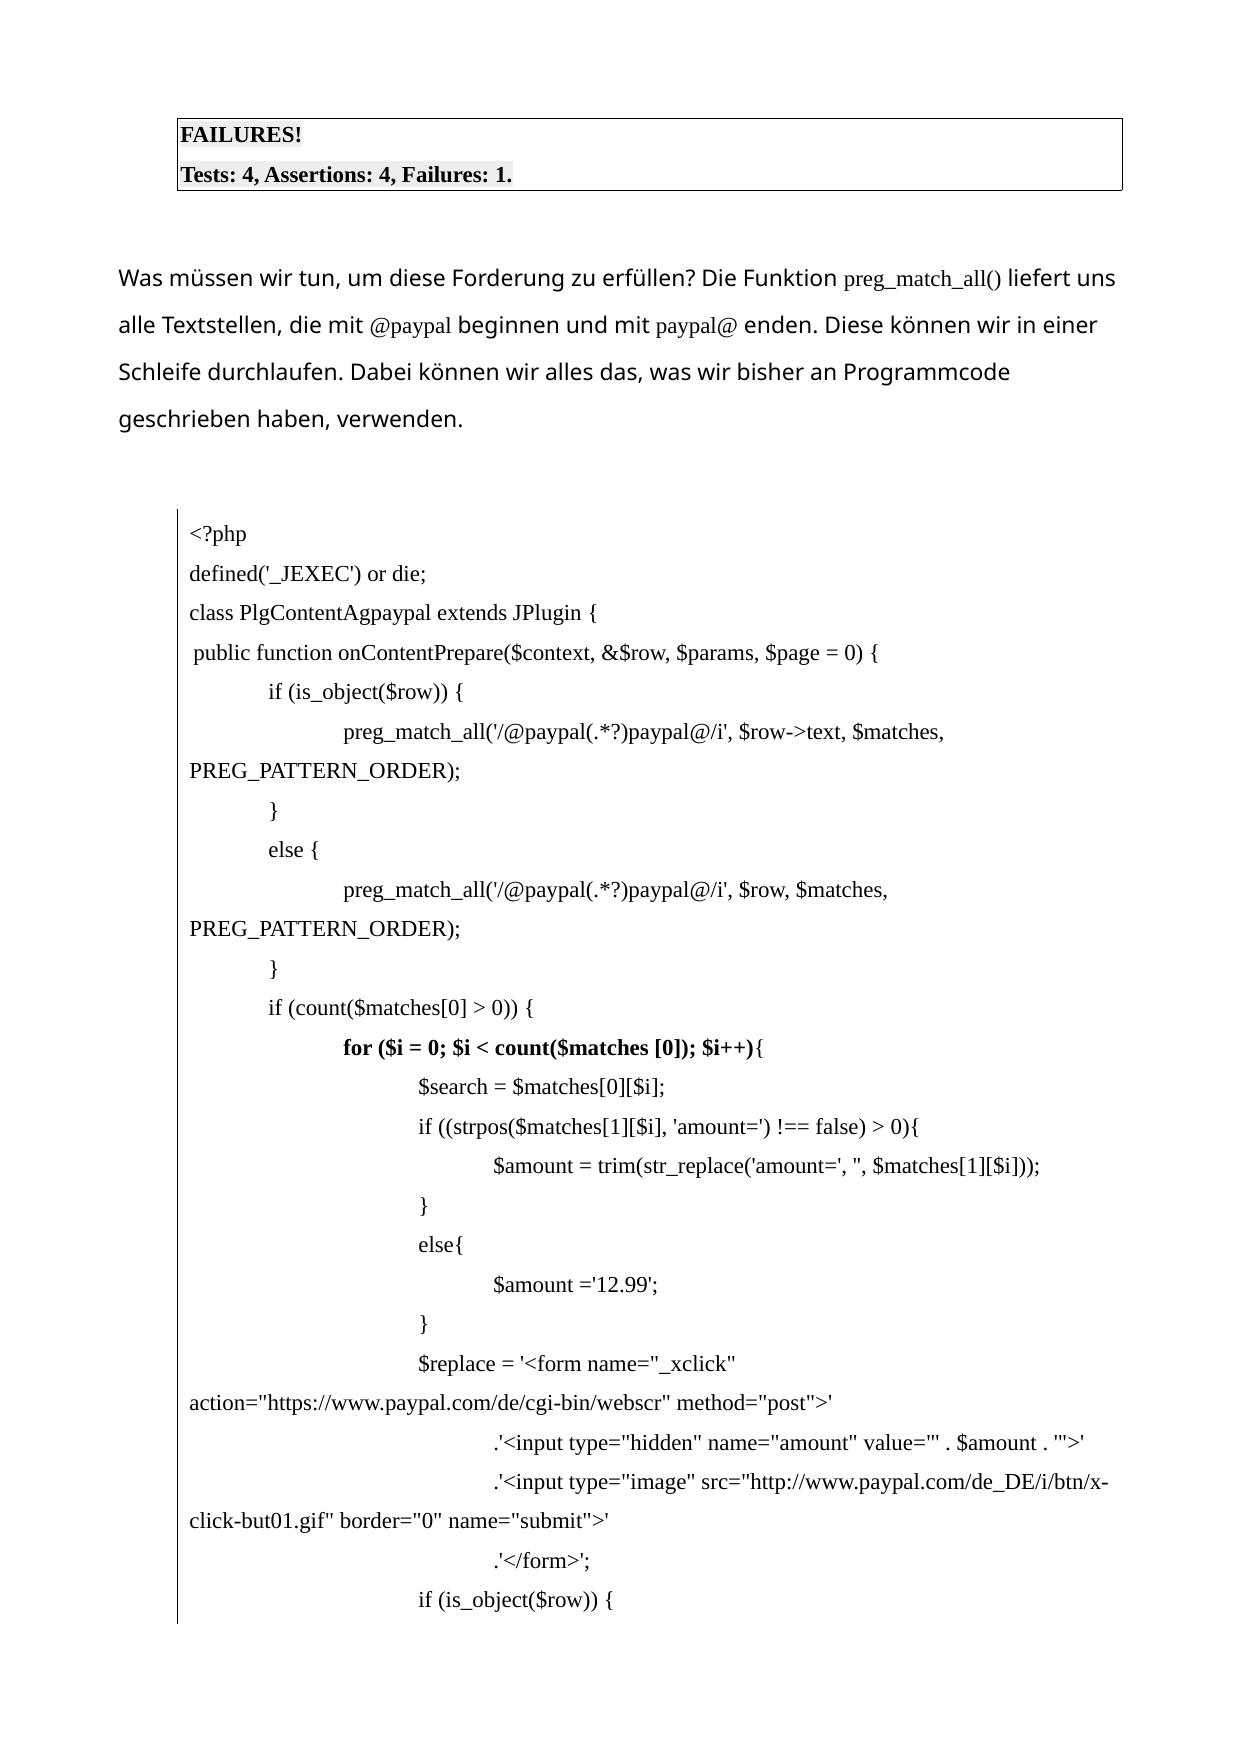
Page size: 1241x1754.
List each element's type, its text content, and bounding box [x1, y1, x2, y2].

text <?php defined('_JEXEC') or die; class PlgContentAgpaypal extends JPlugin { public function onContentPrepare($context, &$row, $params, $page = 0) { if (is_object($row)) { preg_match_all('/@paypal(.*?)paypal@/i', $row->text, $matches, PREG_PATTERN_ORDER); } else { preg_match_all('/@paypal(.*?)paypal@/i', $row, $matches, PREG_PATTERN_ORDER); } if (count($matches[0] > 0)) { for ($i = 0; $i < count($matches [0]); $i++){ $search = $matches[0][$i]; if ((strpos($matches[1][$i], 'amount=') !== false) > 0){ $amount = trim(str_replace('amount=', '', $matches[1][$i])); } else{ $amount ='12.99'; } $replace = '<form name="_xclick" action="https://www.paypal.com/de/cgi-bin/webscr" method="post">' .'<input type="hidden" name="amount" value="' . $amount . '">' .'<input type="image" src="http://www.paypal.com/de_DE/i/btn/x-click-but01.gif" border="0" name="submit">' .'</form>'; if (is_object($row)) { [178, 509, 1122, 1624]
text FAILURES! Tests: 4, Assertions: 4, Failures: 1. [178, 119, 1122, 190]
text Was müssen wir tun, um diese Forderung zu erfüllen? Die Funktion preg_match_all() liefert uns alle Textstellen, die mit @paypal beginnen und mit paypal@ enden. Diese können wir in einer Schleife durchlaufen. Dabei können wir alles das, was wir bisher an Programmcode geschrieben haben, verwenden. [118, 262, 1122, 434]
